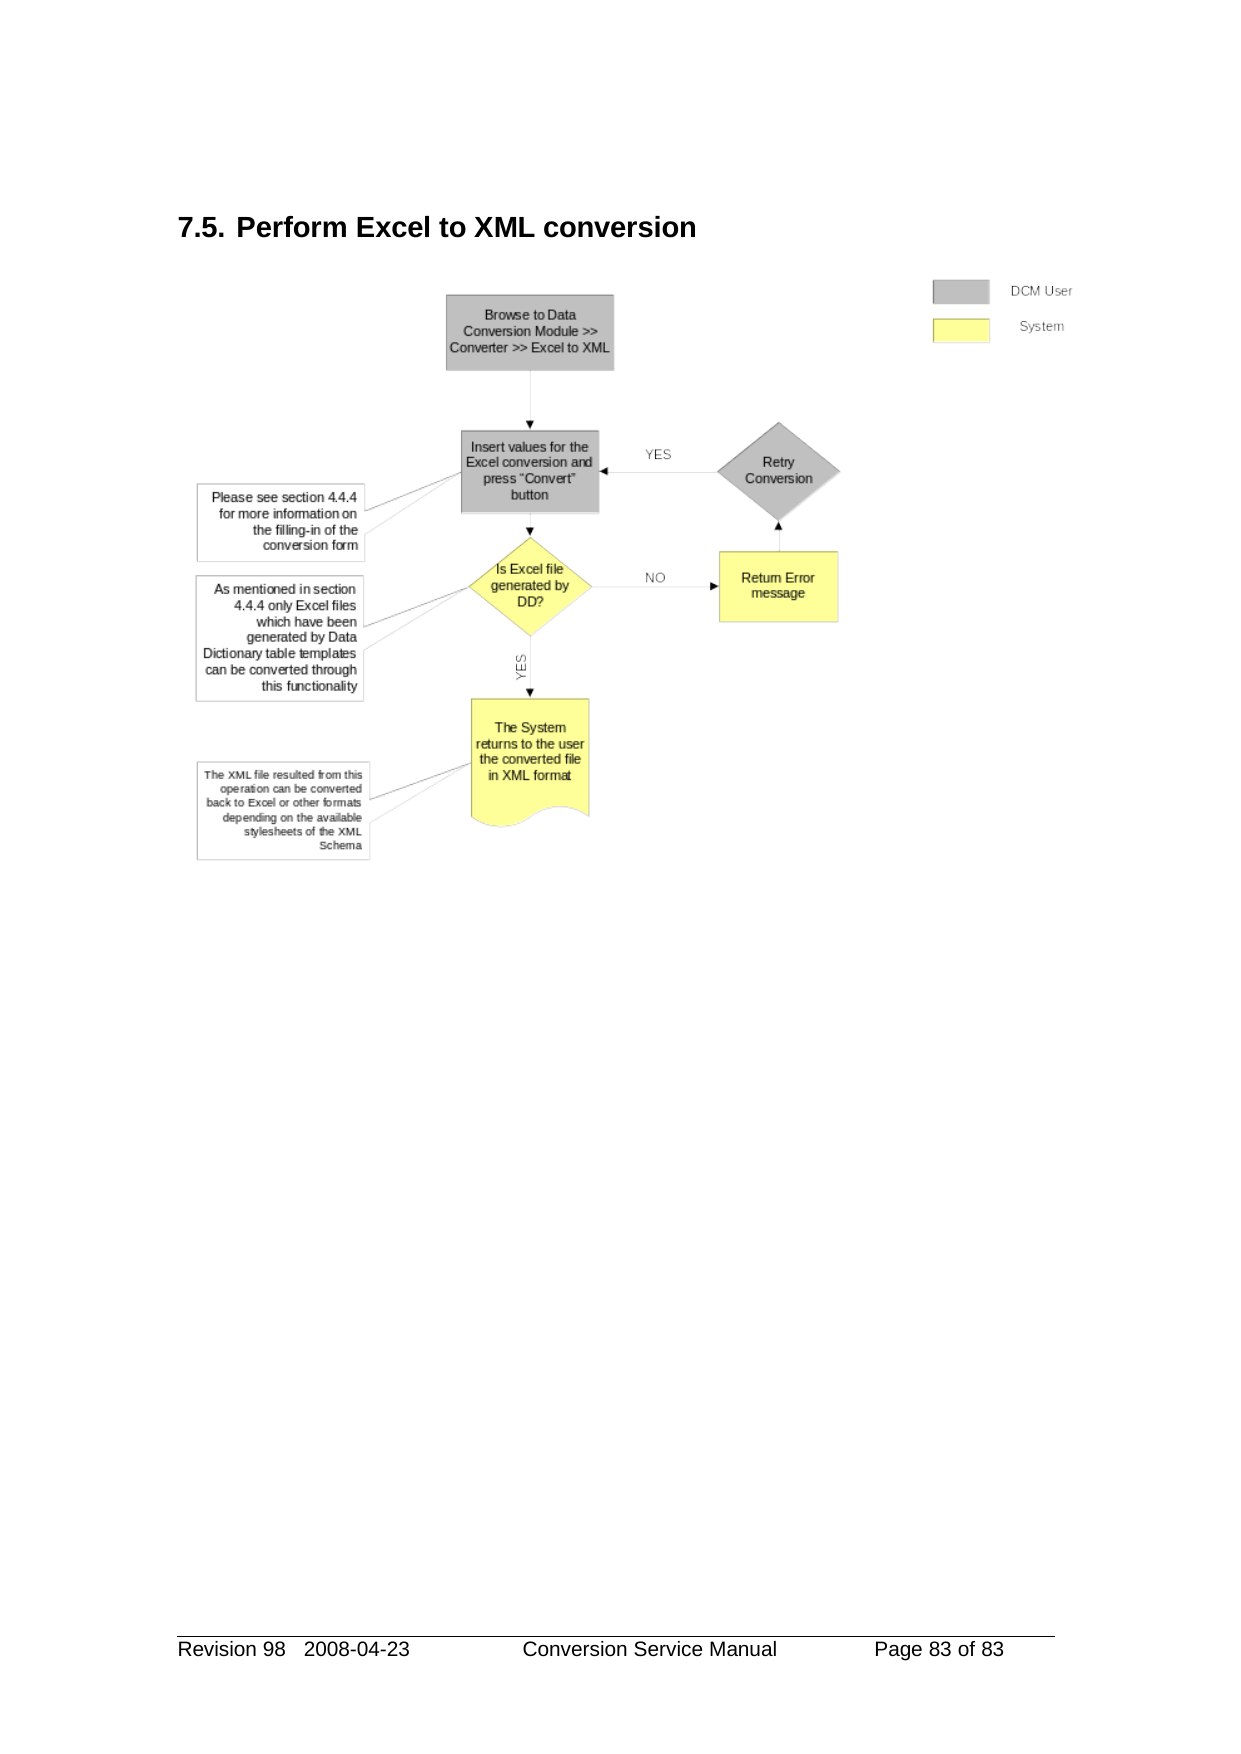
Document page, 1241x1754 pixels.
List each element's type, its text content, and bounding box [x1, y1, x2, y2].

subtitle Perform Excel to XML conversion [177, 210, 1092, 244]
